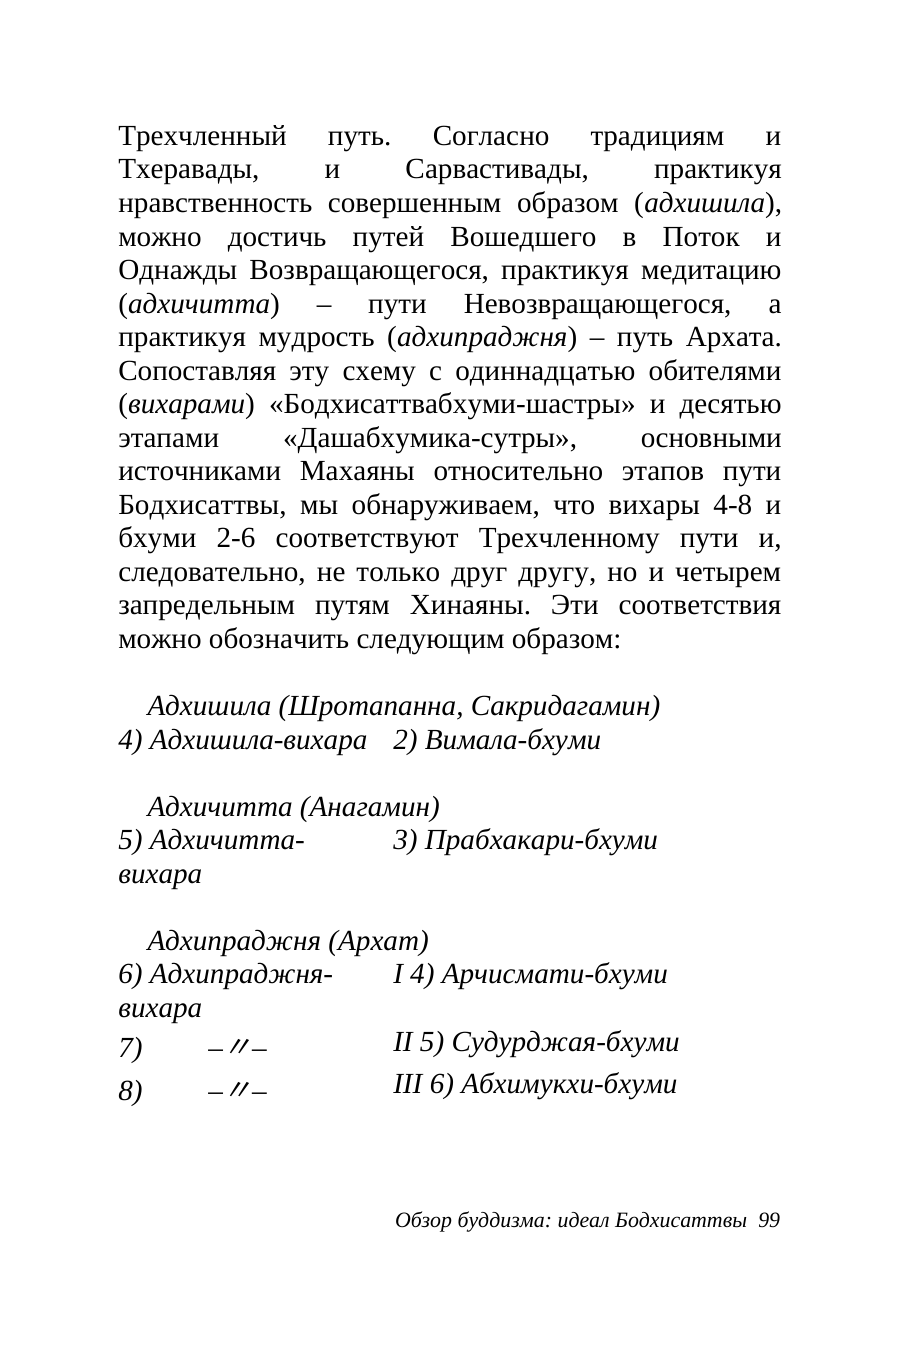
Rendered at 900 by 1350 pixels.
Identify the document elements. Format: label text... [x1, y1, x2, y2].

table_cell 8) –〃– [107, 1066, 382, 1108]
table_header Адхишила (Шротапанна, Сакридагамин) [107, 688, 900, 722]
table_cell III 6) Абхимукхи-бхуми [382, 1066, 900, 1108]
table_cell 5) Адхичитта-вихара [107, 822, 382, 923]
table_cell II 5) Судурджая-бхуми [382, 1024, 900, 1066]
table_cell 3) Прабхакари-бхуми [382, 822, 900, 923]
table_cell 7) –〃– [107, 1024, 382, 1066]
table_cell I 4) Арчисмати-бхуми [382, 957, 900, 1024]
table_cell Адхичитта (Анагамин) [107, 789, 900, 822]
table_cell 6) Адхипраджня-вихара [107, 957, 382, 1024]
table_cell Адхипраджня (Архат) [107, 923, 900, 957]
text Трехчленный путь. Согласно традициям и Тхеравады, и Сарвастивады, практикуя нравственность совершенным образом (адхишила), можно достичь путей Вошедшего в Поток и Однажды Возвращающегося, практикуя медитацию (адхичитта) – пути Невозвращающегося, а практикуя мудрость (адхипраджня) – путь Архата. Сопоставляя эту схему с одиннадцатью обителями (вихарами) «Бодхисаттвабхуми-шастры» и десятью этапами «Дашабхумика-сутры», основными источниками Махаяны относительно этапов пути Бодхисаттвы, мы обнаруживаем, что вихары 4-8 и бхуми 2-6 соответствуют Трехчленному пути и, следовательно, не только друг другу, но и четырем запредельным путям Хинаяны. Эти соответствия можно обозначить следующим образом: [118, 118, 782, 655]
table_cell 2) Вимала-бхуми [382, 722, 900, 789]
table_cell 4) Адхишила-вихара [107, 722, 382, 789]
